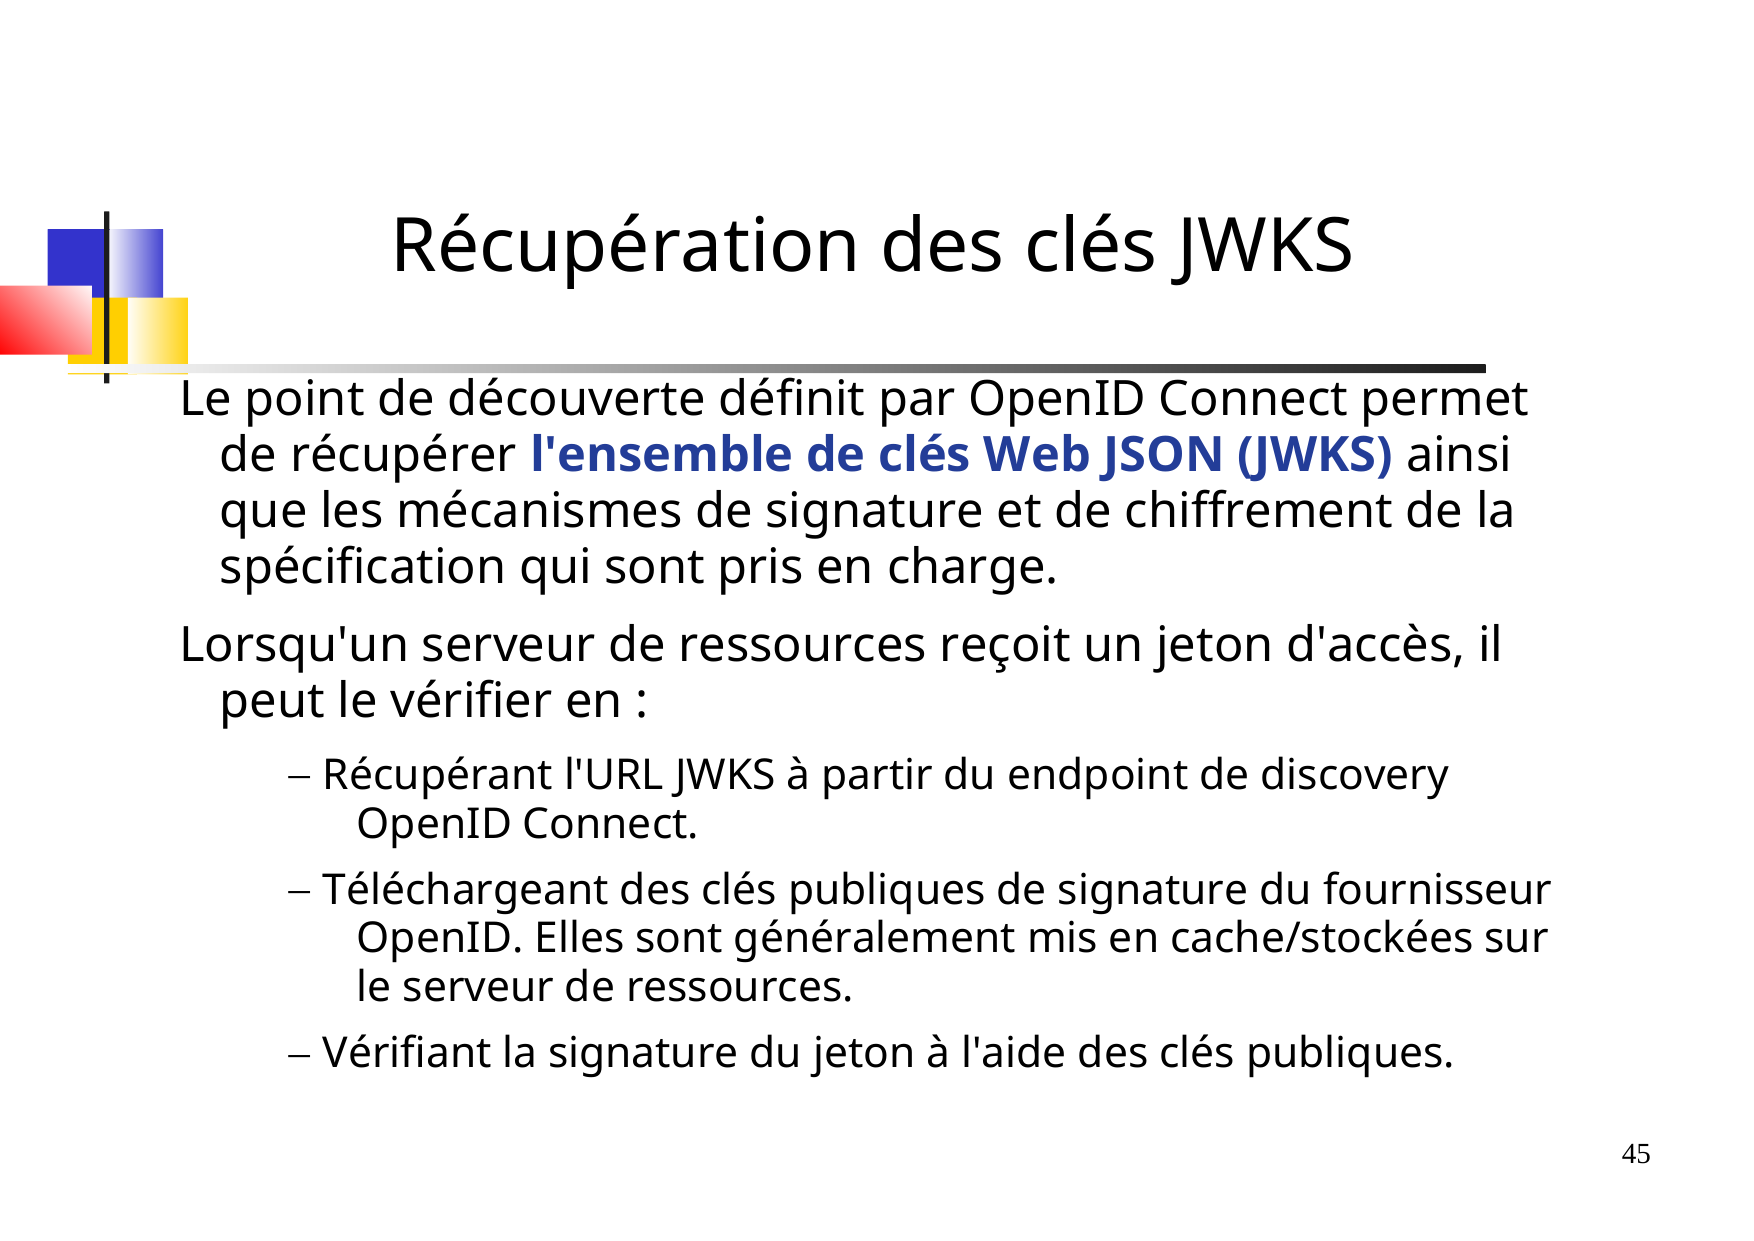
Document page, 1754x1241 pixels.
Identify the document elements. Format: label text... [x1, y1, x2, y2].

title Récupération des clés JWKS [179, 139, 1567, 351]
list Le point de découverte définit par OpenID Connect permet de récupérer l'ensemble de clés Web JSON (JWKS) ainsi que les mécanismes de signature et de chiffrement de la spécification qui sont pris en charge. Lorsqu'un serveur de ressources reçoit un jeton d'accès, il peut le vérifier en : Récupérant l'URL JWKS à partir du endpoint de discovery OpenID Connect. Téléchargeant des clés publiques de signature du fournisseur OpenID. Elles sont généralement mis en cache/stockées sur le serveur de ressources. Vérifiant la signature du jeton à l'aide des clés publiques. [179, 371, 1567, 1091]
